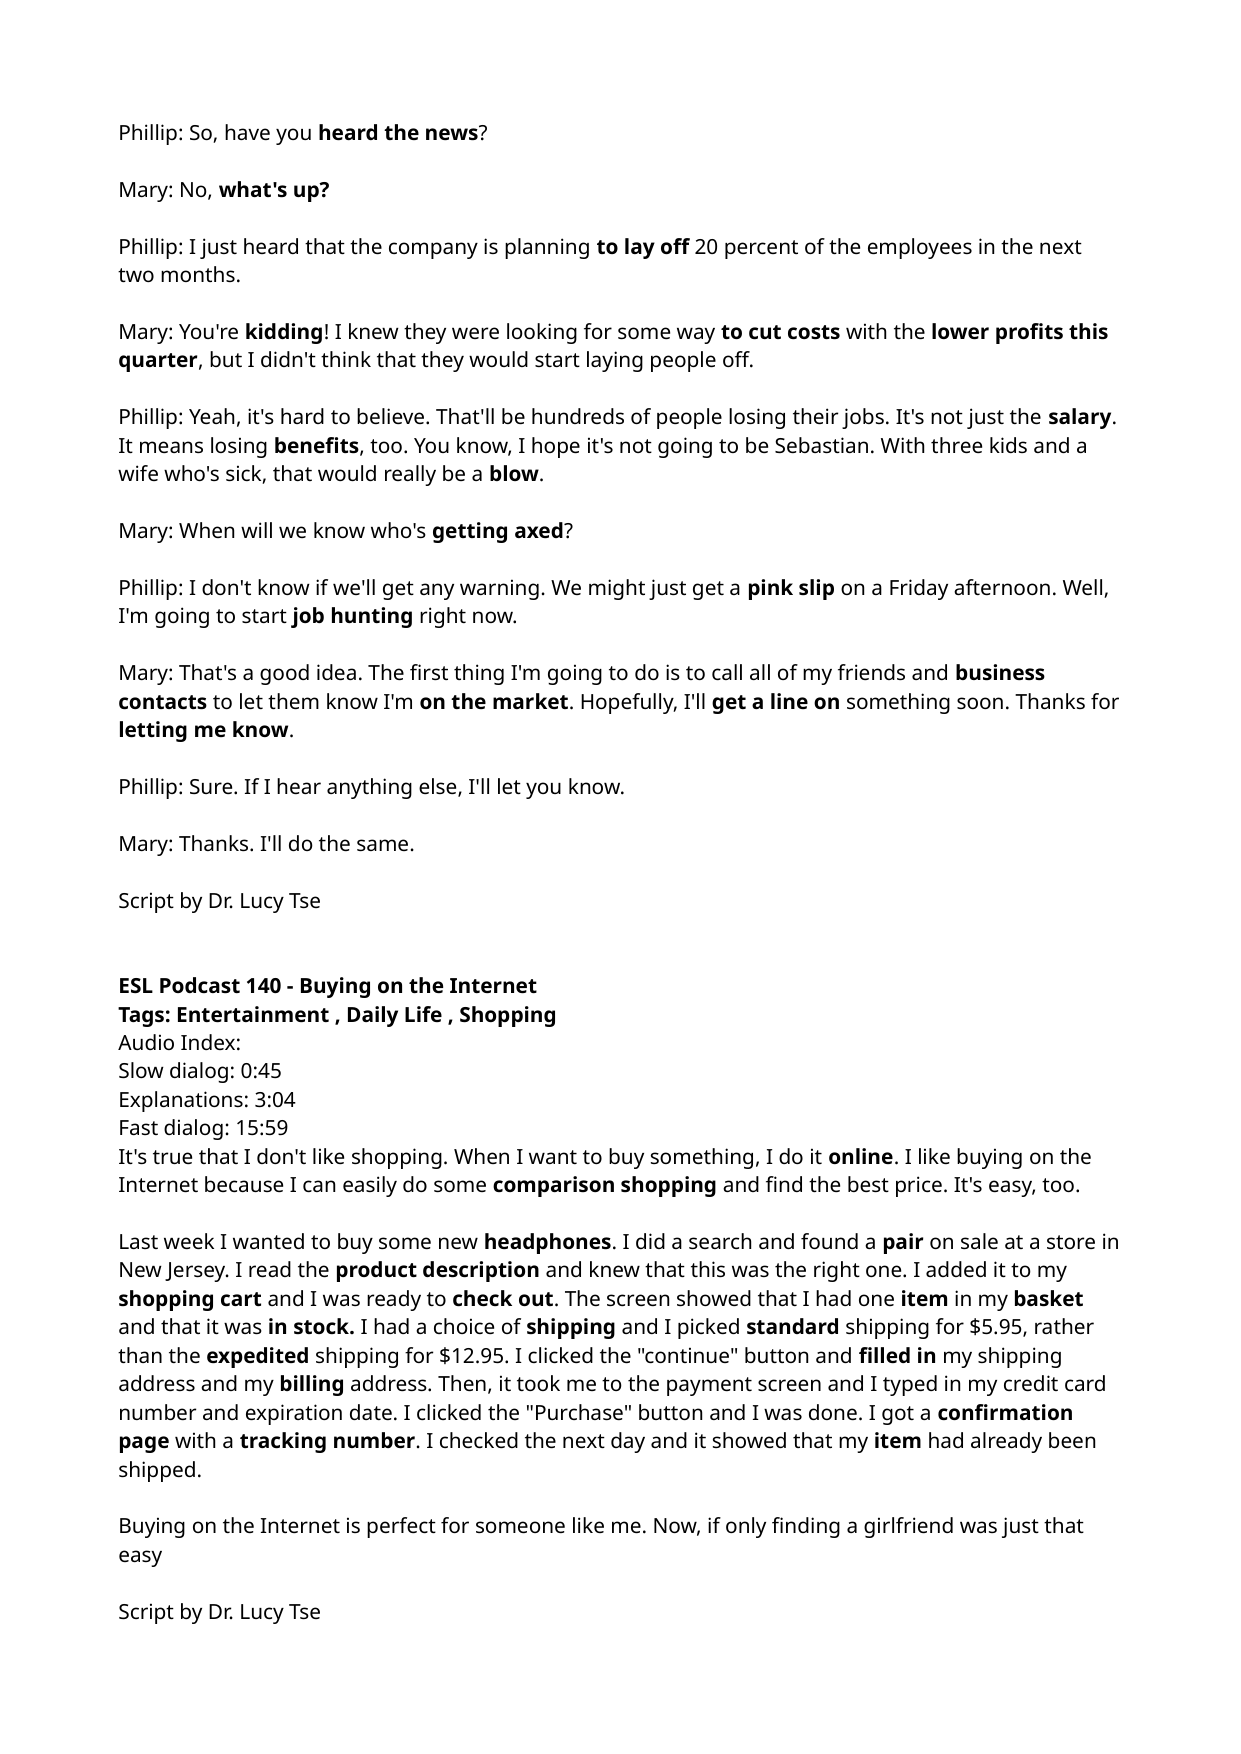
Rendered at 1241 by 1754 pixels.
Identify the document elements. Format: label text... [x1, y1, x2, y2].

table_header Audio Index: Slow dialog: 0:45 Explanations: 3:04 Fast dialog: 15:59 [118, 1028, 1122, 1142]
table_header It's true that I don't like shopping. When I want to buy something, I do it online. I like buying on the Internet because I can easily do some comparison shopping and find the best price. It's easy, too. Last week I wanted to buy some new headphones. I did a search and found a pair on sale at a store in New Jersey. I read the product description and knew that this was the right one. I added it to my shopping cart and I was ready to check out. The screen showed that I had one item in my basket and that it was in stock. I had a choice of shipping and I picked standard shipping for $5.95, rather than the expedited shipping for $12.95. I clicked the "continue" button and filled in my shipping address and my billing address. Then, it took me to the payment screen and I typed in my credit card number and expiration date. I clicked the "Purchase" button and I was done. I got a confirmation page with a tracking number. I checked the next day and it showed that my item had already been shipped. Buying on the Internet is perfect for someone like me. Now, if only finding a girlfriend was just that easy Script by Dr. Lucy Tse [118, 1142, 1122, 1625]
text ESL Podcast 140 - Buying on the Internet Tags: Entertainment , Daily Life , Shopping [118, 971, 1122, 1028]
table_header Phillip: So, have you heard the news? Mary: No, what's up? Phillip: I just heard that the company is planning to lay off 20 percent of the employees in the next two months. Mary: You're kidding! I knew they were looking for some way to cut costs with the lower profits this quarter, but I didn't think that they would start laying people off. Phillip: Yeah, it's hard to believe. That'll be hundreds of people losing their jobs. It's not just the salary. It means losing benefits, too. You know, I hope it's not going to be Sebastian. With three kids and a wife who's sick, that would really be a blow. Mary: When will we know who's getting axed? Phillip: I don't know if we'll get any warning. We might just get a pink slip on a Friday afternoon. Well, I'm going to start job hunting right now. Mary: That's a good idea. The first thing I'm going to do is to call all of my friends and business contacts to let them know I'm on the market. Hopefully, I'll get a line on something soon. Thanks for letting me know. Phillip: Sure. If I hear anything else, I'll let you know. Mary: Thanks. I'll do the same. Script by Dr. Lucy Tse [118, 118, 1122, 914]
